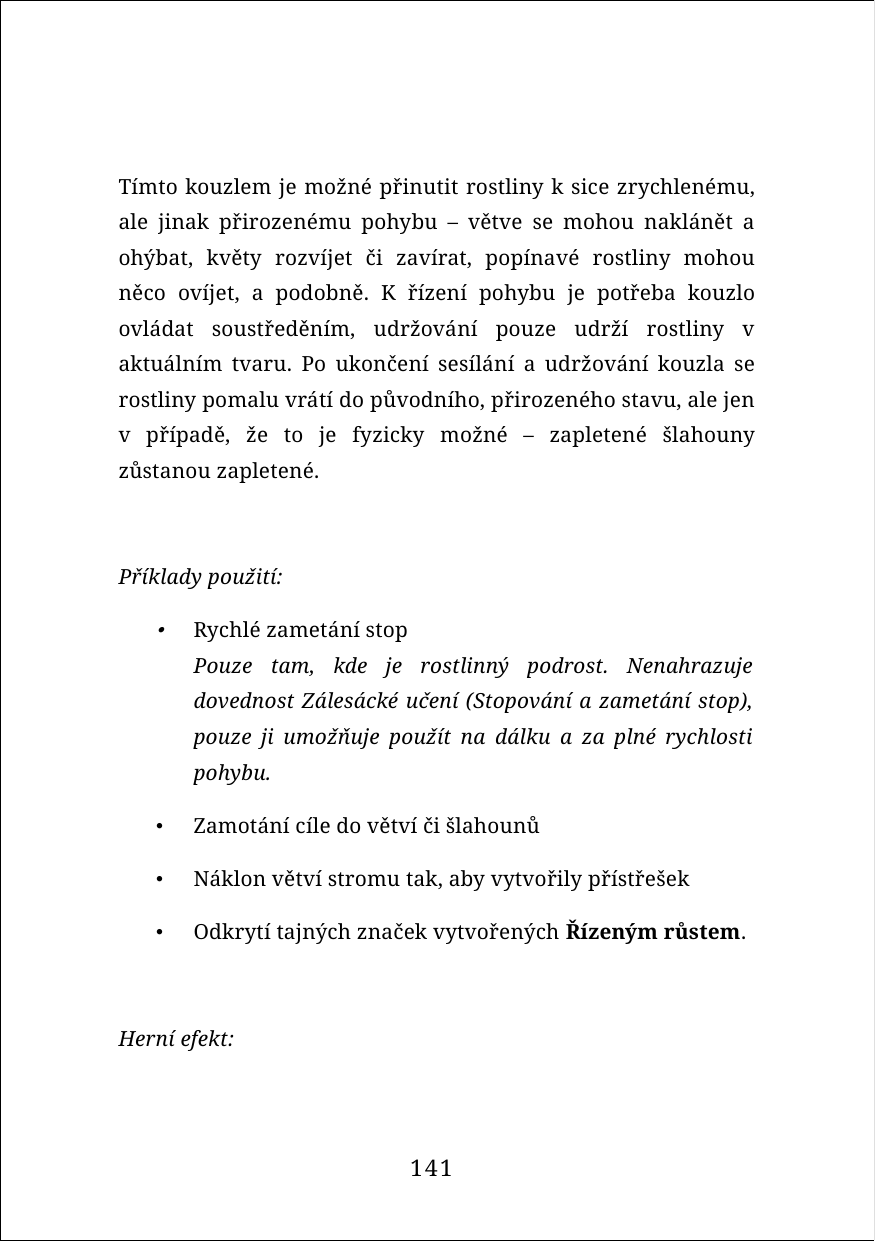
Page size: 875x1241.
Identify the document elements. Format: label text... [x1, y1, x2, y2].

text Herní efekt: [118, 1024, 756, 1052]
list Náklon větví stromu tak, aby vytvořily přístřešek [156, 864, 756, 893]
text Tímto kouzlem je možné přinutit rostliny k sice zrychlenému, ale jinak přirozenému pohybu – větve se mohou naklánět a ohýbat, květy rozvíjet či zavírat, popínavé rostliny mohou něco ovíjet, a podobně. K řízení pohybu je potřeba kouzlo ovládat soustředěním, udržování pouze udrží rostliny v aktuálním tvaru. Po ukončení sesílání a udržování kouzla se rostliny pomalu vrátí do původního, přirozeného stavu, ale jen v případě, že to je fyzicky možné – zapletené šlahouny zůstanou zapletené. [118, 172, 756, 484]
list Zamotání cíle do větví či šlahounů [156, 811, 756, 839]
text Příklady použití: [118, 562, 756, 591]
list Odkrytí tajných značek vytvořených Řízeným růstem. [156, 917, 756, 946]
list Rychlé zametání stop Pouze tam, kde je rostlinný podrost. Nenahrazuje dovednost Zálesácké učení (Stopování a zametání stop), pouze ji umožňuje použít na dálku a za plné rychlosti pohybu. [156, 616, 756, 786]
